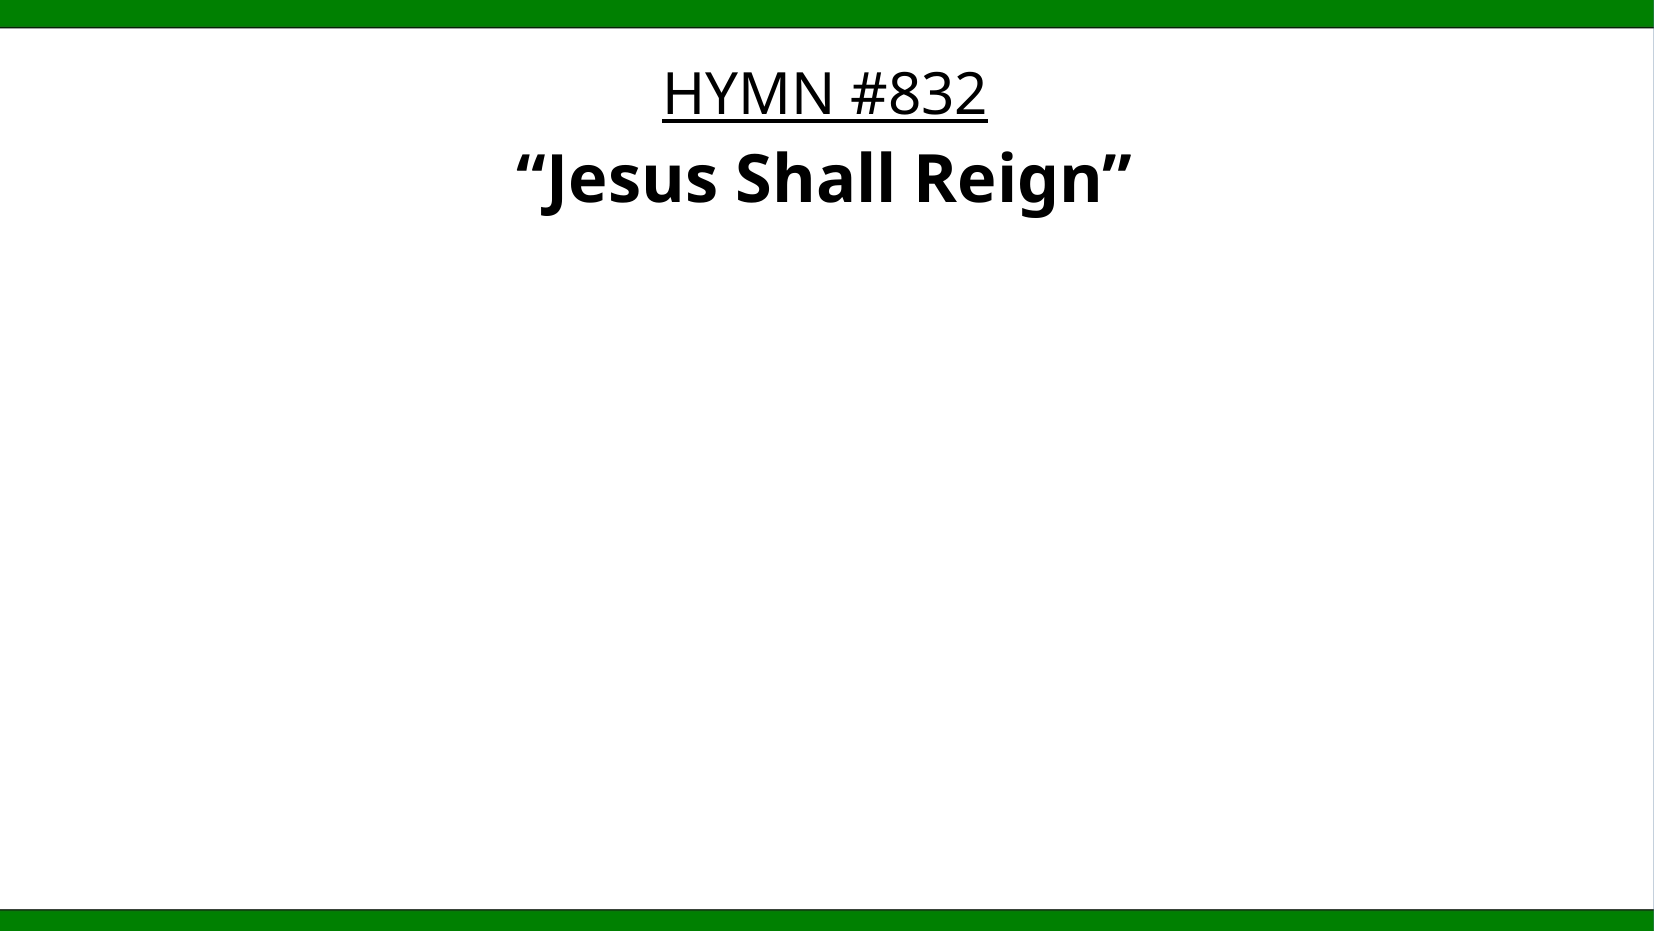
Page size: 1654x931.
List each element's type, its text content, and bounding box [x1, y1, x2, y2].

picture [0, 0, 1654, 931]
text_box HYMN #832 “Jesus Shall Reign” [90, 45, 1561, 226]
